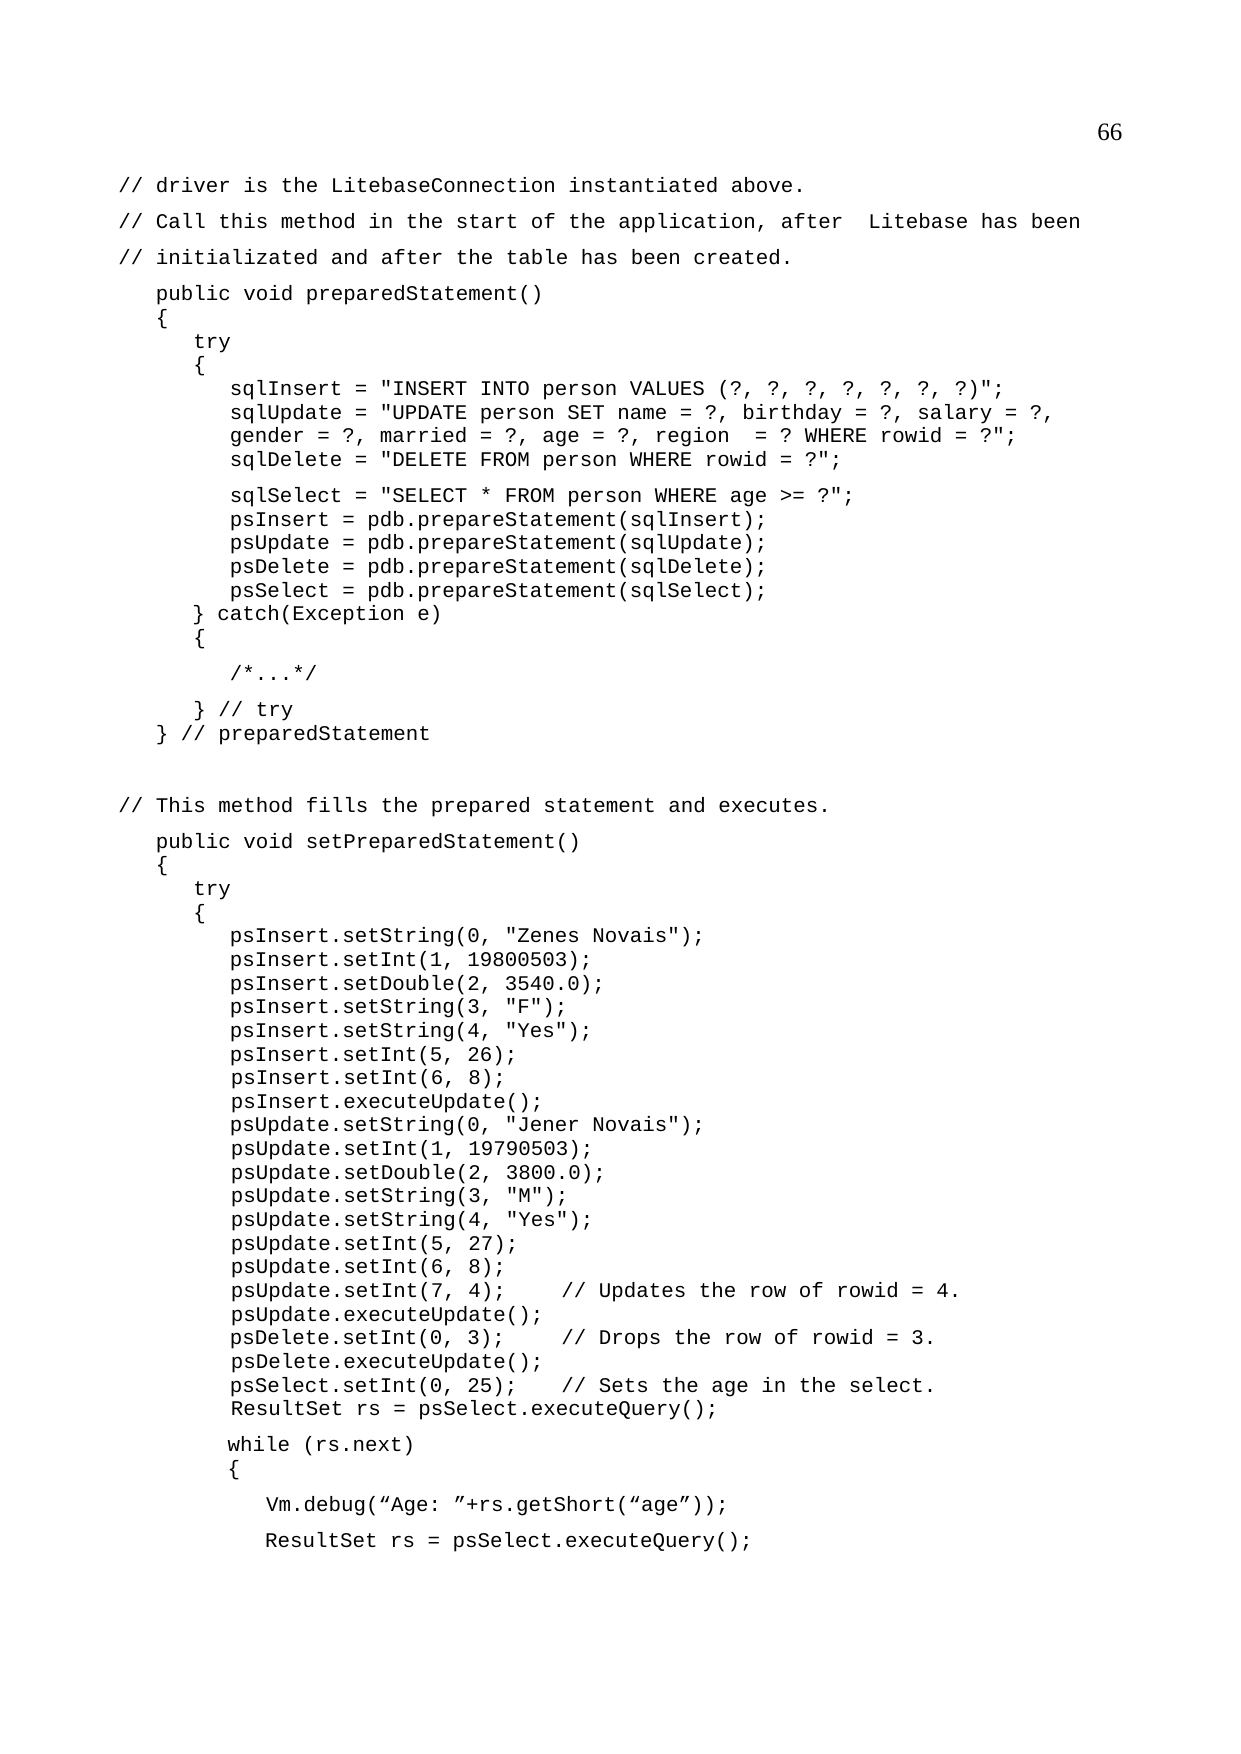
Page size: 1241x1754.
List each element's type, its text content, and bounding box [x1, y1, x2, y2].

text ResultSet rs = psSelect.executeQuery(); [177, 1530, 1122, 1554]
text while (rs.next) { [177, 1434, 1122, 1482]
text public void setPreparedStatement() { try { psInsert.setString(0, "Zenes Novais"); psInsert.setInt(1, 19800503); psInsert.setDouble(2, 3540.0); psInsert.setString(3, "F"); psInsert.setString(4, "Yes"); psInsert.setInt(5, 26); psInsert.setInt(6, 8); psInsert.executeUpdate(); psUpdate.setString(0, "Jener Novais"); psUpdate.setInt(1, 19790503); psUpdate.setDouble(2, 3800.0); psUpdate.setString(3, "M"); psUpdate.setString(4, "Yes"); psUpdate.setInt(5, 27); psUpdate.setInt(6, 8); psUpdate.setInt(7, 4); // Updates the row of rowid = 4. psUpdate.executeUpdate(); psDelete.setInt(0, 3); // Drops the row of rowid = 3. psDelete.executeUpdate(); psSelect.setInt(0, 25); // Sets the age in the select. ResultSet rs = psSelect.executeQuery(); [118, 831, 1122, 1422]
text } // try } // preparedStatement [118, 699, 1122, 746]
text Vm.debug(“Age: ”+rs.getShort(“age”)); [118, 1494, 1122, 1518]
text sqlSelect = "SELECT * FROM person WHERE age >= ?"; psInsert = pdb.prepareStatement(sqlInsert); psUpdate = pdb.prepareStatement(sqlUpdate); psDelete = pdb.prepareStatement(sqlDelete); psSelect = pdb.prepareStatement(sqlSelect); } catch(Exception e) { [118, 485, 1122, 651]
text /*...*/ [118, 663, 1122, 687]
text // This method fills the prepared statement and executes. [118, 795, 1122, 818]
text // initializated and after the table has been created. [118, 247, 1122, 271]
text public void preparedStatement() { try { sqlInsert = "INSERT INTO person VALUES (?, ?, ?, ?, ?, ?, ?)"; sqlUpdate = "UPDATE person SET name = ?, birthday = ?, salary = ?, gender = ?, married = ?, age = ?, region = ? WHERE rowid = ?"; sqlDelete = "DELETE FROM person WHERE rowid = ?"; [118, 283, 1122, 473]
text // driver is the LitebaseConnection instantiated above. [118, 175, 1122, 199]
text // Call this method in the start of the application, after Litebase has been [118, 211, 1122, 235]
